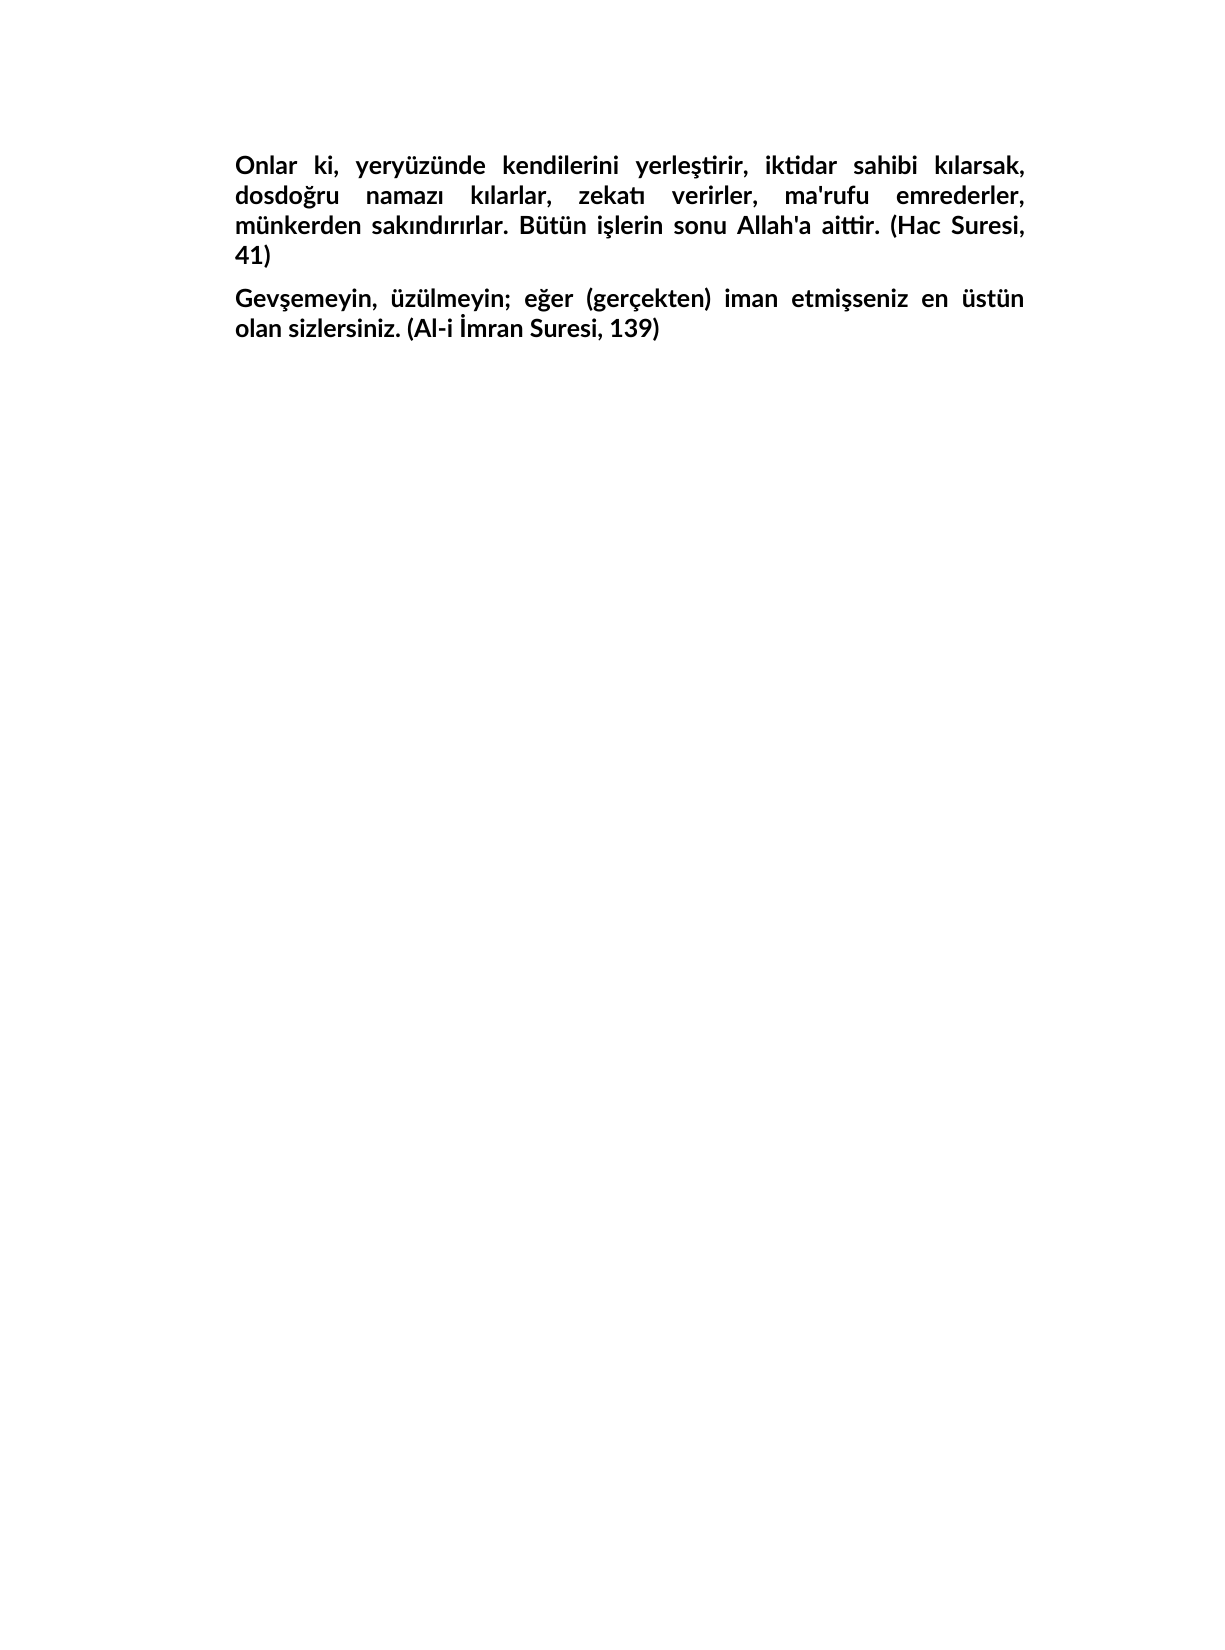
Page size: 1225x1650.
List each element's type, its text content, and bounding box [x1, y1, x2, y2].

text Gevşemeyin, üzülmeyin; eğer (gerçekten) iman etmişseniz en üstün olan sizlersiniz. (Al-i İmran Suresi, 139) [235, 282, 1026, 342]
text Onlar ki, yeryüzünde kendilerini yerleştirir, iktidar sahibi kılarsak, dosdoğru namazı kılarlar, zekatı verirler, ma'rufu emrederler, münkerden sakındırırlar. Bütün işlerin sonu Allah'a aittir. (Hac Suresi, 41) [235, 150, 1026, 270]
